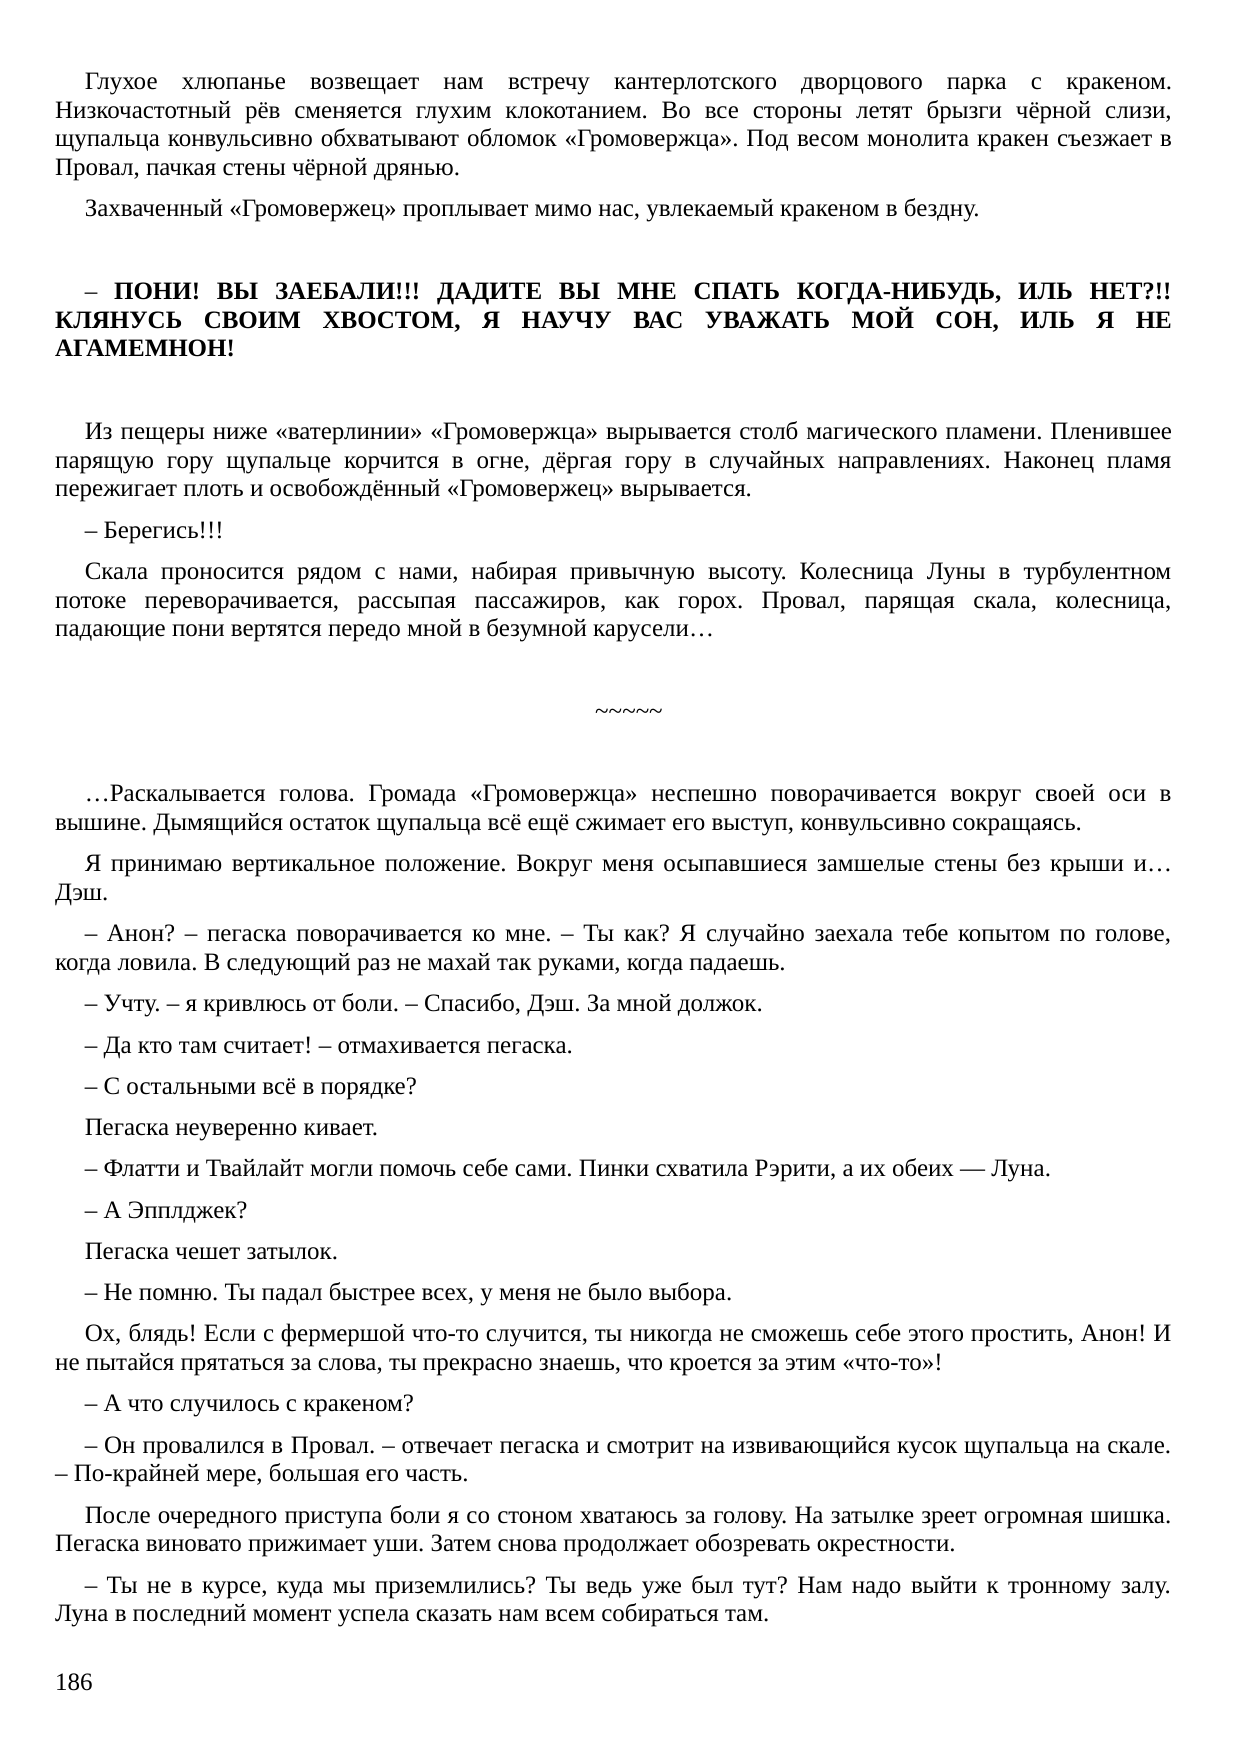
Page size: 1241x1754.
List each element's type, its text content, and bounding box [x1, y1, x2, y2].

text …Раскалывается голова. Громада «Громовержца» неспешно поворачивается вокруг своей оси в вышине. Дымящийся остаток щупальца всё ещё сжимает его выступ, конвульсивно сокращаясь. [55, 778, 1173, 836]
text – Ты не в курсе, куда мы приземлились? Ты ведь уже был тут? Нам надо выйти к тронному залу. Луна в последний момент успела сказать нам всем собираться там. [55, 1570, 1173, 1627]
text Пегаска чешет затылок. [55, 1236, 1173, 1265]
text Захваченный «Громовержец» проплывает мимо нас, увлекаемый кракеном в бездну. [55, 193, 1173, 222]
text Глухое хлюпанье возвещает нам встречу кантерлотского дворцового парка с кракеном. Низкочастотный рёв сменяется глухим клокотанием. Во все стороны летят брызги чёрной слизи, щупальца конвульсивно обхватывают обломок «Громовержца». Под весом монолита кракен съезжает в Провал, пачкая стены чёрной дрянью. [55, 66, 1173, 181]
text ~~~~~ [55, 696, 1173, 725]
text – А что случилось с кракеном? [55, 1388, 1173, 1417]
text После очередного приступа боли я со стоном хватаюсь за голову. На затылке зреет огромная шишка. Пегаска виновато прижимает уши. Затем снова продолжает обозревать окрестности. [55, 1500, 1173, 1557]
text Пегаска неуверенно кивает. [55, 1112, 1173, 1141]
text Ох, блядь! Если с фермершой что-то случится, ты никогда не сможешь себе этого простить, Анон! И не пытайся прятаться за слова, ты прекрасно знаешь, что кроется за этим «что-то»! [55, 1318, 1173, 1376]
text Я принимаю вертикальное положение. Вокруг меня осыпавшиеся замшелые стены без крыши и… Дэш. [55, 848, 1173, 906]
text – Да кто там считает! – отмахивается пегаска. [55, 1030, 1173, 1058]
text – ПОНИ! ВЫ ЗАЕБАЛИ!!! ДАДИТЕ ВЫ МНЕ СПАТЬ КОГДА-НИБУДЬ, ИЛЬ НЕТ?!! КЛЯНУСЬ СВОИМ ХВОСТОМ, Я НАУЧУ ВАС УВАЖАТЬ МОЙ СОН, ИЛЬ Я НЕ АГАМЕМНОН! [55, 276, 1173, 362]
text – Не помню. Ты падал быстрее всех, у меня не было выбора. [55, 1277, 1173, 1306]
text – А Эпплджек? [55, 1195, 1173, 1223]
text – Флатти и Твайлайт могли помочь себе сами. Пинки схватила Рэрити, а их обеих — Луна. [55, 1153, 1173, 1182]
text – Он провалился в Провал. – отвечает пегаска и смотрит на извивающийся кусок щупальца на скале. – По-крайней мере, большая его часть. [55, 1430, 1173, 1487]
text – Учту. – я кривлюсь от боли. – Спасибо, Дэш. За мной должок. [55, 988, 1173, 1017]
text – С остальными всё в порядке? [55, 1071, 1173, 1100]
text Скала проносится рядом с нами, набирая привычную высоту. Колесница Луны в турбулентном потоке переворачивается, рассыпая пассажиров, как горох. Провал, парящая скала, колесница, падающие пони вертятся передо мной в безумной карусели… [55, 556, 1173, 642]
text – Анон? – пегаска поворачивается ко мне. – Ты как? Я случайно заехала тебе копытом по голове, когда ловила. В следующий раз не махай так руками, когда падаешь. [55, 918, 1173, 976]
text – Берегись!!! [55, 515, 1173, 543]
text Из пещеры ниже «ватерлинии» «Громовержца» вырывается столб магического пламени. Пленившее парящую гору щупальце корчится в огне, дёргая гору в случайных направлениях. Наконец пламя пережигает плоть и освобождённый «Громовержец» вырывается. [55, 416, 1173, 502]
